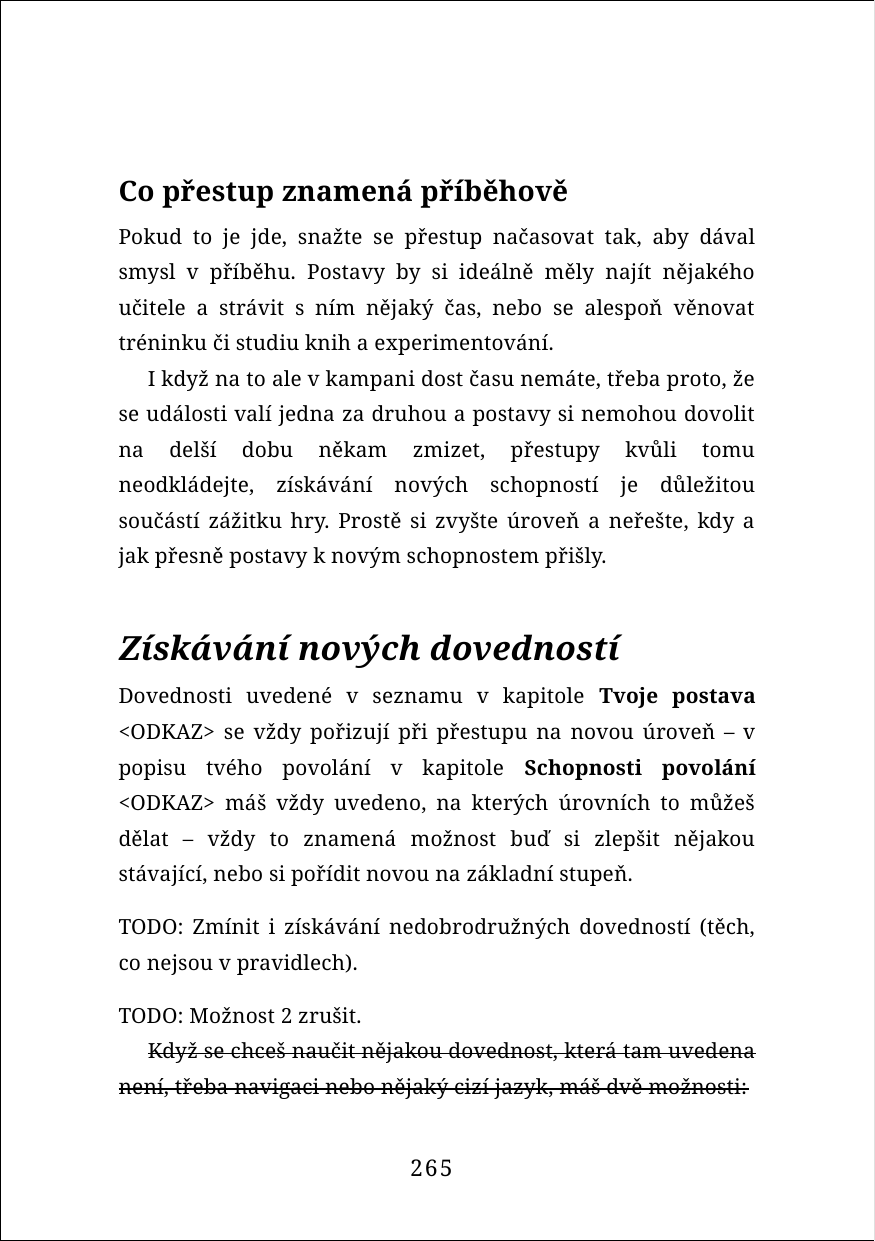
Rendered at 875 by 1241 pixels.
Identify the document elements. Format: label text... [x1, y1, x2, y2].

text TODO: Zmínit i získávání nedobrodružných dovedností (těch, co nejsou v pravidlech). [118, 912, 756, 976]
text TODO: Možnost 2 zrušit. Když se chceš naučit nějakou dovednost, která tam uvedena není, třeba navigaci nebo nějaký cizí jazyk, máš dvě možnosti: [118, 1001, 756, 1101]
text Dovednosti uvedené v seznamu v kapitole Tvoje postava <ODKAZ> se vždy pořizují při přestupu na novou úroveň – v popisu tvého povolání v kapitole Schopnosti povolání <ODKAZ> máš vždy uvedeno, na kterých úrovních to můžeš dělat – vždy to znamená možnost buď si zlepšit nějakou stávající, nebo si pořídit novou na základní stupeň. [118, 682, 756, 888]
text Pokud to je jde, snažte se přestup načasovat tak, aby dával smysl v příběhu. Postavy by si ideálně měly najít nějakého učitele a strávit s ním nějaký čas, nebo se alespoň věnovat tréninku či studiu knih a experimentování. I když na to ale v kampani dost času nemáte, třeba proto, že se události valí jedna za druhou a postavy si nemohou dovolit na delší dobu někam zmizet, přestupy kvůli tomu neodkládejte, získávání nových schopností je důležitou součástí zážitku hry. Prostě si zvyšte úroveň a neřešte, kdy a jak přesně postavy k novým schopnostem přišly. [118, 222, 756, 570]
subtitle Co přestup znamená příběhově [118, 172, 756, 210]
subtitle Získávání nových dovedností [118, 624, 756, 670]
